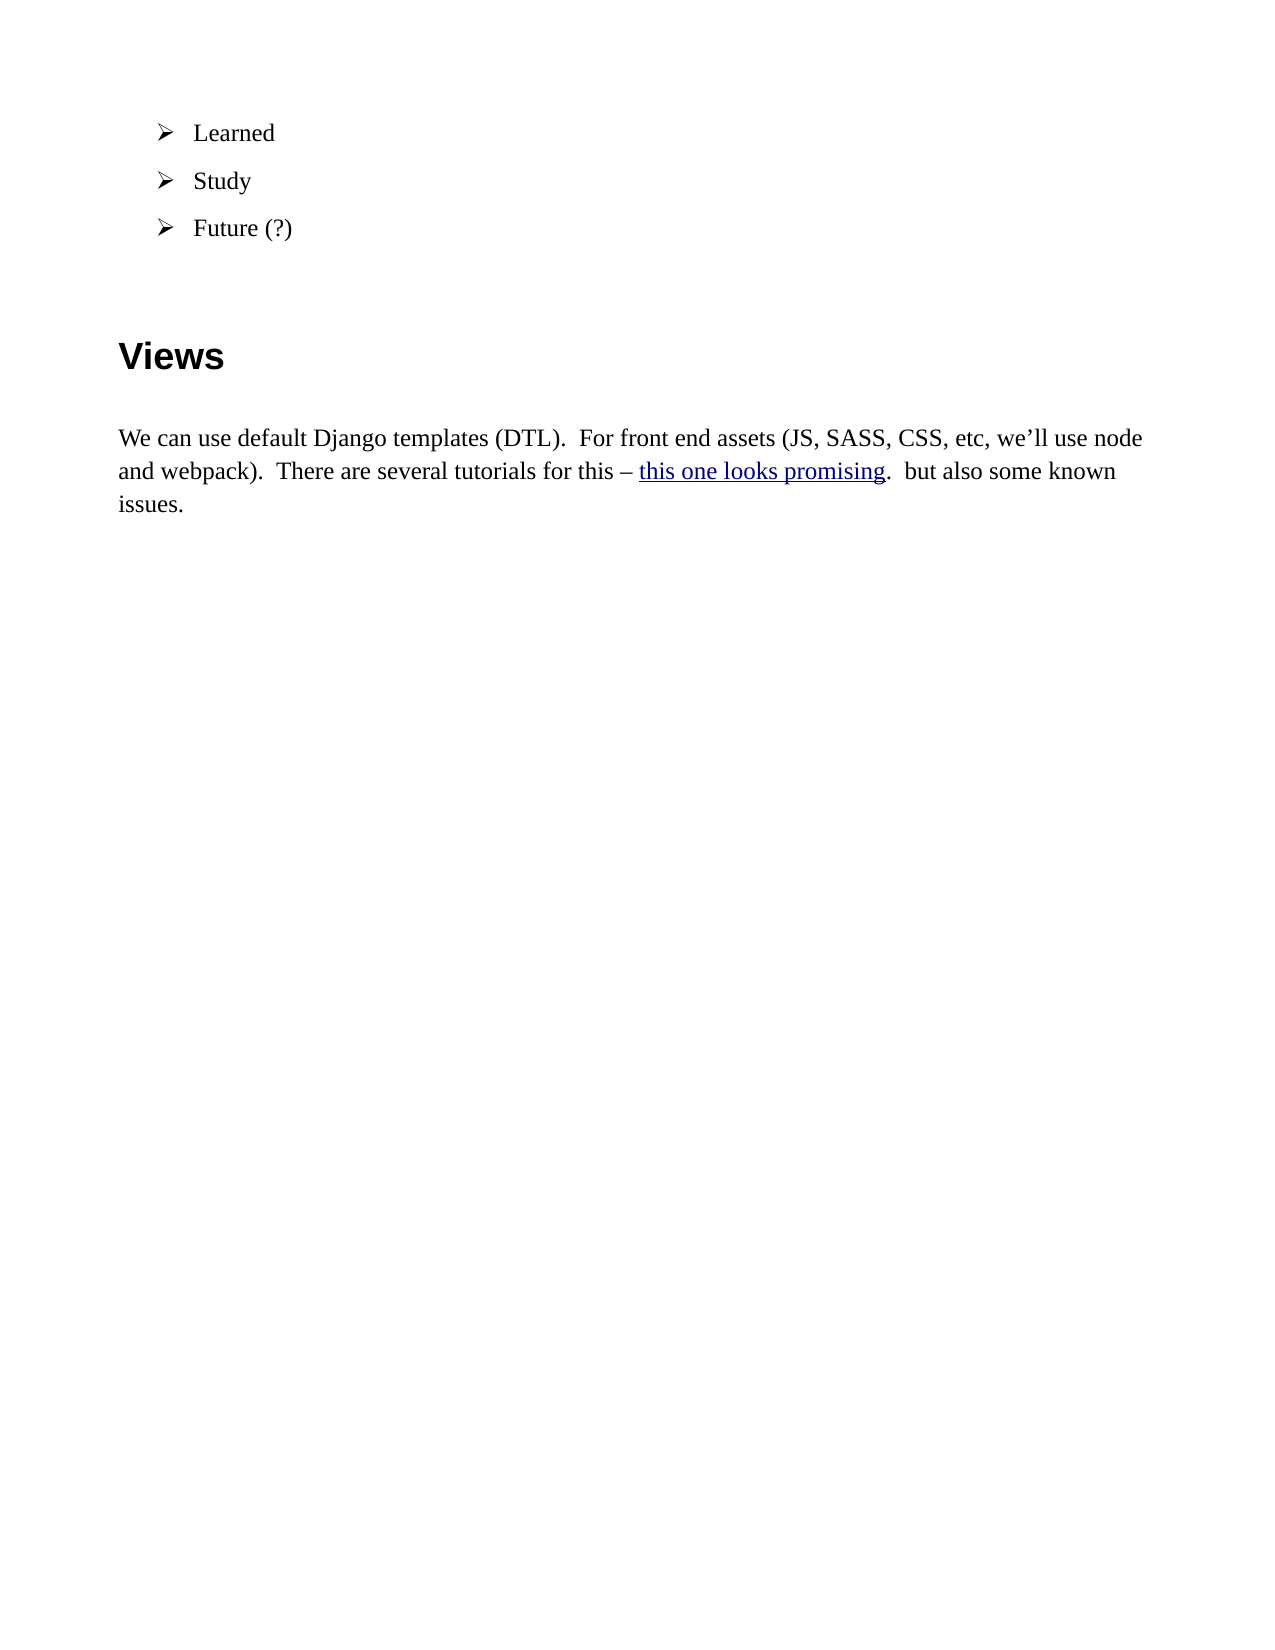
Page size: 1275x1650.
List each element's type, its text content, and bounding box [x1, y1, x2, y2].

list Future (?) [156, 213, 1157, 242]
text We can use default Django templates (DTL). For front end assets (JS, SASS, CSS, etc, we’ll use node and webpack). There are several tutorials for this – this one looks promising. but also some known issues. [118, 390, 1157, 517]
list Learned [156, 118, 1157, 147]
subtitle Views [118, 333, 1157, 377]
list Study [156, 166, 1157, 194]
